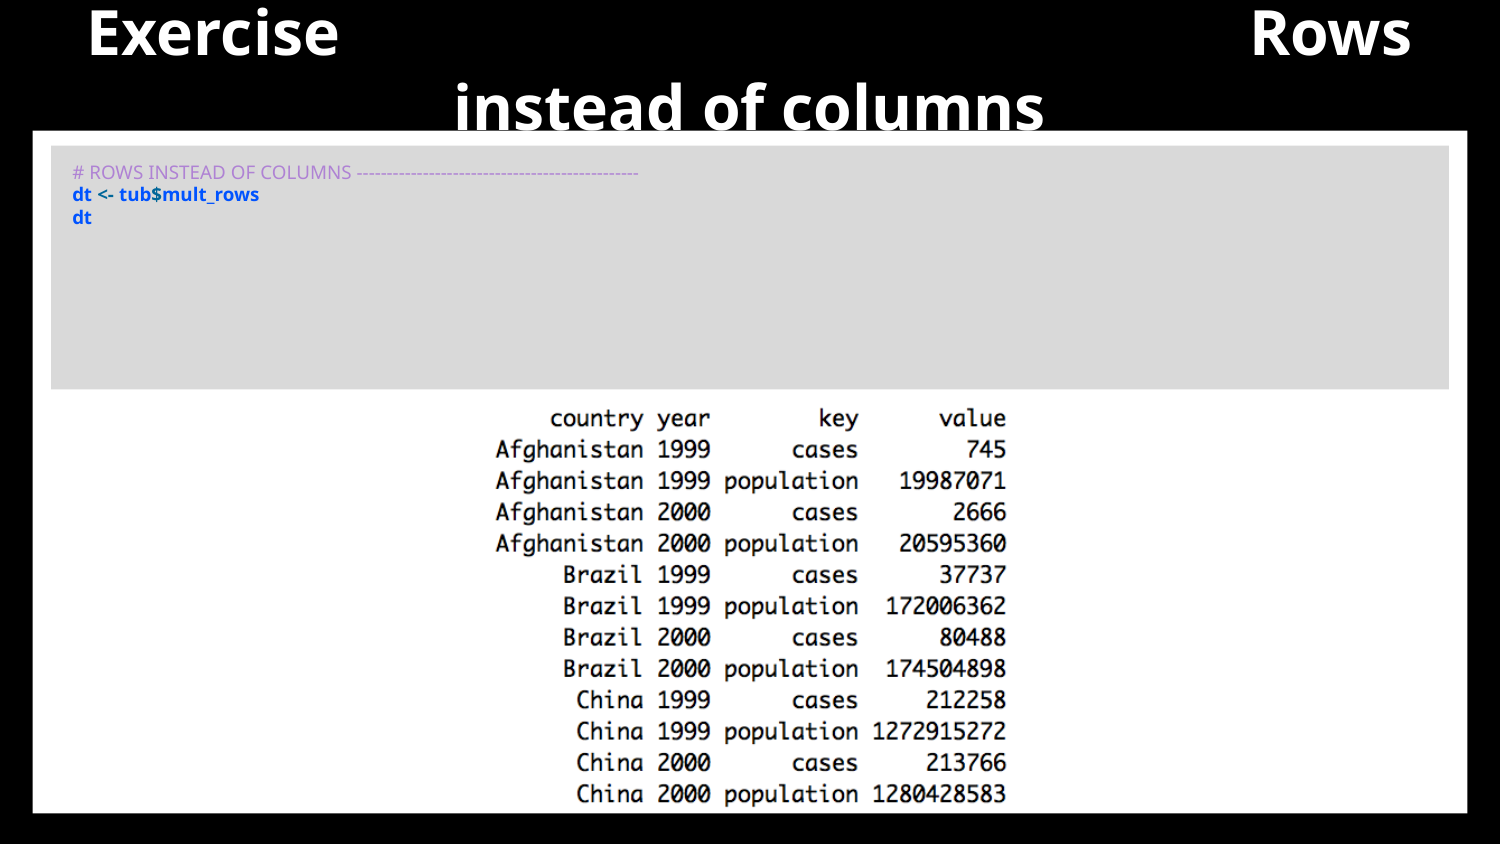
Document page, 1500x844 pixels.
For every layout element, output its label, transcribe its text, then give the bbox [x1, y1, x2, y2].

text_box # ROWS INSTEAD OF COLUMNS ----------------------------------------------- dt <- tub$mult_rows dt [51, 145, 1449, 390]
picture [479, 404, 1021, 809]
text_box Exercise Rows instead of columns [32, 21, 1468, 116]
